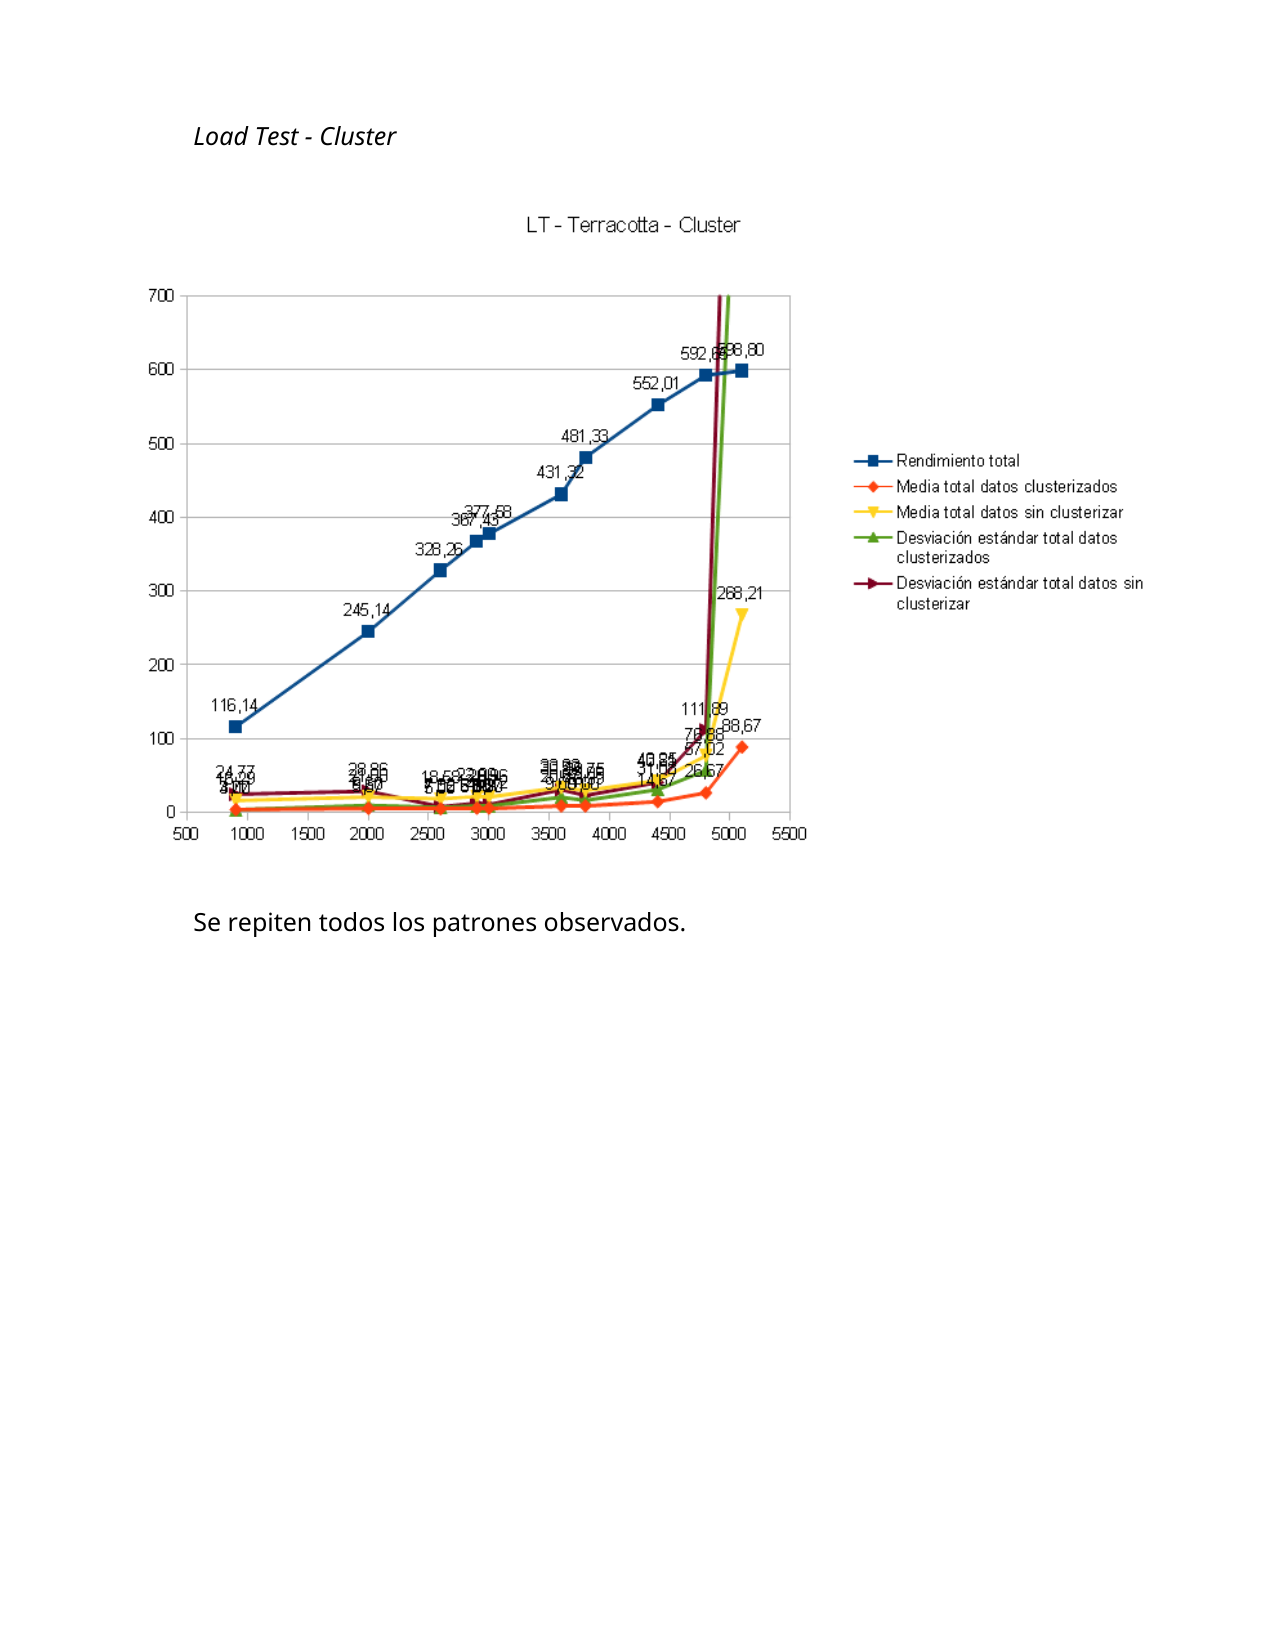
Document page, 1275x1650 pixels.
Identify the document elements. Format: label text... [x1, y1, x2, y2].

text Load Test - Cluster [118, 118, 1157, 152]
picture [126, 186, 1149, 871]
text Se repiten todos los patrones observados. [118, 905, 1157, 939]
